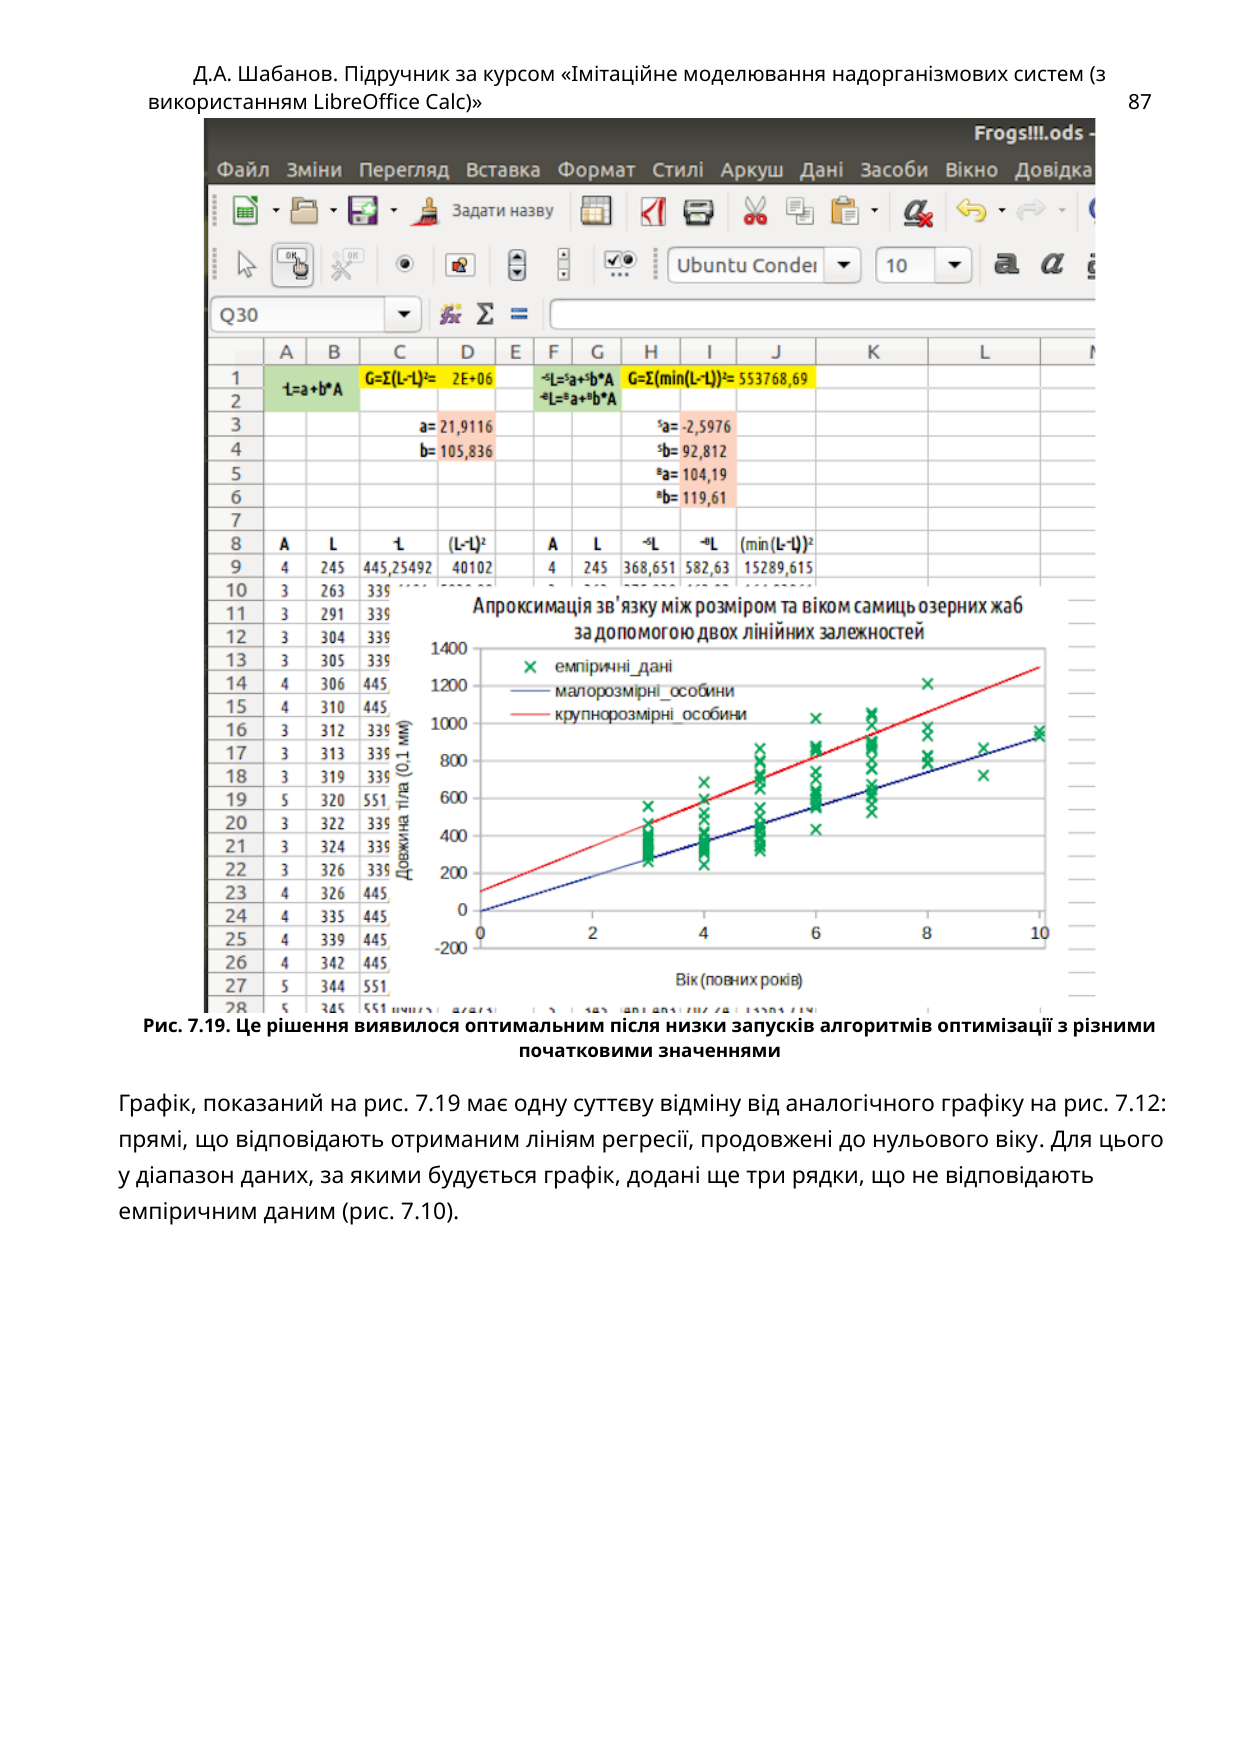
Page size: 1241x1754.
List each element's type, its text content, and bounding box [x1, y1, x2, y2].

picture [203, 118, 1096, 1013]
text Графік, показаний на рис. 7.19 має одну суттєву відміну від аналогічного графіку на рис. 7.12: прямі, що відповідають отриманим лініям регресії, продовжені до нульового віку. Для цього у діапазон даних, за якими будується графік, додані ще три рядки, що не відповідають емпіричним даним (рис. 7.10). [118, 1087, 1181, 1226]
subtitle Рис. 7.19. Це рішення виявилося оптимальним після низки запусків алгоритмів оптимізації з різними початковими значеннями [118, 1012, 1181, 1063]
